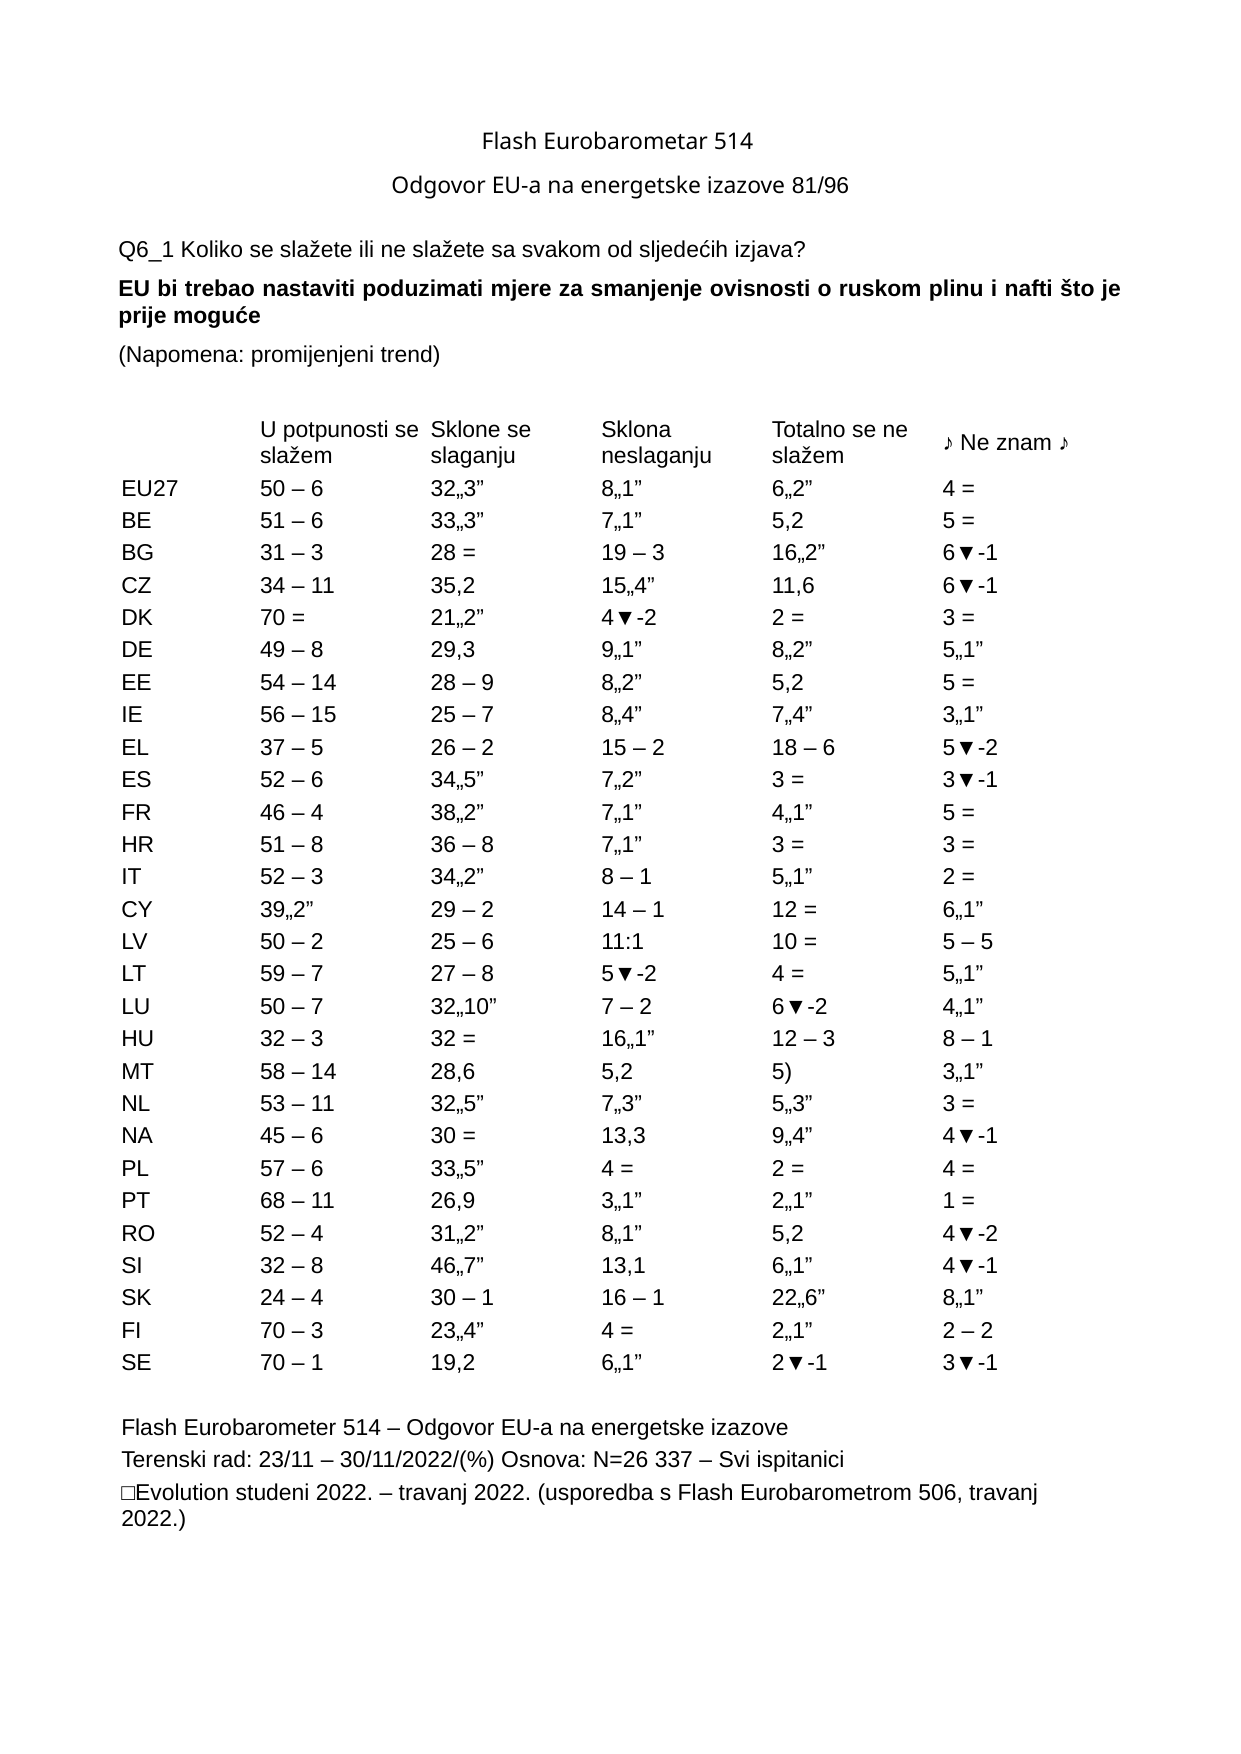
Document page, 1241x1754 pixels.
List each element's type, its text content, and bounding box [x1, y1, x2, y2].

table_cell 3 = [939, 828, 1110, 860]
table_cell 2„1” [769, 1184, 939, 1217]
table_cell 21„2” [428, 601, 598, 633]
table_cell 23„4” [428, 1314, 598, 1346]
table_cell LU [118, 990, 257, 1022]
table_cell 8 – 1 [939, 1022, 1110, 1054]
table_cell DK [118, 601, 257, 633]
table_cell 36 – 8 [428, 828, 598, 860]
table_cell 16„2” [769, 536, 939, 569]
table_cell IT [118, 860, 257, 893]
table_cell ES [118, 763, 257, 795]
table_cell RO [118, 1217, 257, 1249]
table_cell 3▼-1 [939, 763, 1110, 795]
table_cell HR [118, 828, 257, 860]
table_cell 6▼-2 [769, 990, 939, 1022]
table_cell FI [118, 1314, 257, 1346]
table_header Totalno se ne slažem [769, 413, 939, 471]
table_cell 30 = [428, 1119, 598, 1152]
table_cell PL [118, 1152, 257, 1184]
table_cell 49 – 8 [257, 634, 427, 666]
table_cell EU27 [118, 471, 257, 504]
table_cell 24 – 4 [257, 1281, 427, 1314]
table_cell [428, 1379, 598, 1411]
table_cell 27 – 8 [428, 958, 598, 990]
table_cell PT [118, 1184, 257, 1217]
table_cell 4▼-2 [598, 601, 769, 633]
table_cell 5 = [939, 504, 1110, 536]
table_cell 32 – 8 [257, 1249, 427, 1281]
table_cell 4 = [598, 1314, 769, 1346]
table_cell NL [118, 1087, 257, 1119]
table_cell [939, 1379, 1110, 1411]
table_cell 12 = [769, 893, 939, 925]
table_cell 2 = [769, 601, 939, 633]
table_cell 18 – 6 [769, 731, 939, 763]
table_cell 5„1” [769, 860, 939, 893]
table_cell 6„1” [769, 1249, 939, 1281]
table_cell 12 – 3 [769, 1022, 939, 1054]
table_cell 25 – 6 [428, 925, 598, 957]
table_cell 4 = [598, 1152, 769, 1184]
table_cell CY [118, 893, 257, 925]
table_cell 5 = [939, 666, 1110, 698]
table_cell 2 – 2 [939, 1314, 1110, 1346]
table_cell CZ [118, 569, 257, 601]
table_cell 4„1” [769, 795, 939, 828]
table_cell 31„2” [428, 1217, 598, 1249]
table_cell 5,2 [769, 666, 939, 698]
table_cell 5„1” [939, 634, 1110, 666]
table_cell BG [118, 536, 257, 569]
table_cell EE [118, 666, 257, 698]
table_cell 19,2 [428, 1346, 598, 1378]
table_cell 4▼-2 [939, 1217, 1110, 1249]
table_cell 3 = [939, 1087, 1110, 1119]
table_cell 52 – 3 [257, 860, 427, 893]
table_cell 59 – 7 [257, 958, 427, 990]
table_cell 3„1” [939, 1055, 1110, 1087]
table_cell 13,1 [598, 1249, 769, 1281]
table_cell 5 = [939, 795, 1110, 828]
table_cell DE [118, 634, 257, 666]
table_cell 33„5” [428, 1152, 598, 1184]
table_cell 10 = [769, 925, 939, 957]
table_cell 52 – 4 [257, 1217, 427, 1249]
table_cell 34„5” [428, 763, 598, 795]
table_cell 5,2 [769, 1217, 939, 1249]
table_cell 32„10” [428, 990, 598, 1022]
table_cell 7„2” [598, 763, 769, 795]
table_cell Flash Eurobarometer 514 – Odgovor EU-a na energetske izazove [118, 1411, 1110, 1443]
table_cell 3 = [769, 828, 939, 860]
table_cell 5„1” [939, 958, 1110, 990]
table_cell 2„1” [769, 1314, 939, 1346]
table_cell 6„1” [939, 893, 1110, 925]
table_cell 3 = [769, 763, 939, 795]
table_cell 15 – 2 [598, 731, 769, 763]
table_cell 3 = [939, 601, 1110, 633]
table_header U potpunosti se slažem [257, 413, 427, 471]
table_cell 29,3 [428, 634, 598, 666]
table_cell [769, 1379, 939, 1411]
table_cell 4 = [939, 1152, 1110, 1184]
table_cell 26,9 [428, 1184, 598, 1217]
table_cell 7„1” [598, 504, 769, 536]
table_cell 19 – 3 [598, 536, 769, 569]
table_cell [598, 1379, 769, 1411]
table_cell 37 – 5 [257, 731, 427, 763]
table_cell 38„2” [428, 795, 598, 828]
table_cell 31 – 3 [257, 536, 427, 569]
table_cell 6▼-1 [939, 569, 1110, 601]
table_cell 53 – 11 [257, 1087, 427, 1119]
table_cell 14 – 1 [598, 893, 769, 925]
table_cell 5▼-2 [598, 958, 769, 990]
table_cell 32„3” [428, 471, 598, 504]
table_cell 2▼-1 [769, 1346, 939, 1378]
table_cell 5,2 [598, 1055, 769, 1087]
table_cell 2 = [939, 860, 1110, 893]
table_cell SE [118, 1346, 257, 1378]
table_cell 8„1” [598, 471, 769, 504]
table_cell IE [118, 698, 257, 731]
table_cell 51 – 6 [257, 504, 427, 536]
table_cell NA [118, 1119, 257, 1152]
table_cell 32 = [428, 1022, 598, 1054]
table_cell 6„1” [598, 1346, 769, 1378]
table_cell 54 – 14 [257, 666, 427, 698]
table_cell 8„1” [939, 1281, 1110, 1314]
table_cell 13,3 [598, 1119, 769, 1152]
table_cell 28 = [428, 536, 598, 569]
table_cell [257, 1379, 427, 1411]
table_cell 34„2” [428, 860, 598, 893]
table_cell 45 – 6 [257, 1119, 427, 1152]
table_cell 7 – 2 [598, 990, 769, 1022]
table_cell 50 – 6 [257, 471, 427, 504]
table_cell 28 – 9 [428, 666, 598, 698]
table_cell [118, 1379, 257, 1411]
table_cell BE [118, 504, 257, 536]
table_cell 8„2” [598, 666, 769, 698]
table_cell 8„4” [598, 698, 769, 731]
table_cell 7„1” [598, 795, 769, 828]
table_cell 32 – 3 [257, 1022, 427, 1054]
table_header ♪ Ne znam ♪ [939, 413, 1110, 471]
table_cell 4 = [769, 958, 939, 990]
table_cell MT [118, 1055, 257, 1087]
text (Napomena: promijenjeni trend) [118, 341, 1122, 367]
table_cell LV [118, 925, 257, 957]
table_cell 4▼-1 [939, 1119, 1110, 1152]
text EU bi trebao nastaviti poduzimati mjere za smanjenje ovisnosti o ruskom plinu i nafti što je prije moguće [118, 275, 1122, 328]
table_cell 16 – 1 [598, 1281, 769, 1314]
table_cell 33„3” [428, 504, 598, 536]
table_cell 3„1” [598, 1184, 769, 1217]
table_cell 5,2 [769, 504, 939, 536]
table_cell 70 = [257, 601, 427, 633]
table_cell 56 – 15 [257, 698, 427, 731]
table_cell 57 – 6 [257, 1152, 427, 1184]
table_cell 30 – 1 [428, 1281, 598, 1314]
table_cell 35,2 [428, 569, 598, 601]
table_cell 6„2” [769, 471, 939, 504]
table_cell 29 – 2 [428, 893, 598, 925]
table_cell 58 – 14 [257, 1055, 427, 1087]
table_cell EL [118, 731, 257, 763]
table_cell 28,6 [428, 1055, 598, 1087]
table_cell 5 – 5 [939, 925, 1110, 957]
table_cell 1 = [939, 1184, 1110, 1217]
table_cell LT [118, 958, 257, 990]
table_cell 16„1” [598, 1022, 769, 1054]
table_cell 46„7” [428, 1249, 598, 1281]
table_cell 70 – 1 [257, 1346, 427, 1378]
table_cell HU [118, 1022, 257, 1054]
table_cell 50 – 7 [257, 990, 427, 1022]
table_cell 15„4” [598, 569, 769, 601]
table_cell 11,6 [769, 569, 939, 601]
table_cell 52 – 6 [257, 763, 427, 795]
table_header [118, 413, 257, 471]
table_header Sklona neslaganju [598, 413, 769, 471]
table_cell Terenski rad: 23/11 – 30/11/2022/(%) Osnova: N=26 337 – Svi ispitanici [118, 1443, 1110, 1476]
table_cell 25 – 7 [428, 698, 598, 731]
table_cell □Evolution studeni 2022. – travanj 2022. (usporedba s Flash Eurobarometrom 506, travanj 2022.) [118, 1476, 1110, 1534]
table_cell 8„2” [769, 634, 939, 666]
table_cell 68 – 11 [257, 1184, 427, 1217]
table_cell 26 – 2 [428, 731, 598, 763]
table_cell 4„1” [939, 990, 1110, 1022]
table_cell 4 = [939, 471, 1110, 504]
table_cell 7„4” [769, 698, 939, 731]
table_cell 7„1” [598, 828, 769, 860]
table_cell 50 – 2 [257, 925, 427, 957]
table_cell 70 – 3 [257, 1314, 427, 1346]
table_cell 11:1 [598, 925, 769, 957]
table_cell SK [118, 1281, 257, 1314]
table_cell 5„3” [769, 1087, 939, 1119]
table_cell 7„3” [598, 1087, 769, 1119]
table_cell 5▼-2 [939, 731, 1110, 763]
table_cell 2 = [769, 1152, 939, 1184]
table_cell 34 – 11 [257, 569, 427, 601]
table_cell 22„6” [769, 1281, 939, 1314]
table_cell 8„1” [598, 1217, 769, 1249]
table_cell 9„4” [769, 1119, 939, 1152]
table_cell 51 – 8 [257, 828, 427, 860]
table_cell 8 – 1 [598, 860, 769, 893]
table_cell 3▼-1 [939, 1346, 1110, 1378]
table_cell 5) [769, 1055, 939, 1087]
table_cell SI [118, 1249, 257, 1281]
table_cell 3„1” [939, 698, 1110, 731]
table_cell 46 – 4 [257, 795, 427, 828]
table_cell 9„1” [598, 634, 769, 666]
table_cell 39„2” [257, 893, 427, 925]
text Q6_1 Koliko se slažete ili ne slažete sa svakom od sljedećih izjava? [118, 236, 1122, 262]
table_cell FR [118, 795, 257, 828]
table_cell 6▼-1 [939, 536, 1110, 569]
table_cell 32„5” [428, 1087, 598, 1119]
table_header Sklone se slaganju [428, 413, 598, 471]
table_cell 4▼-1 [939, 1249, 1110, 1281]
